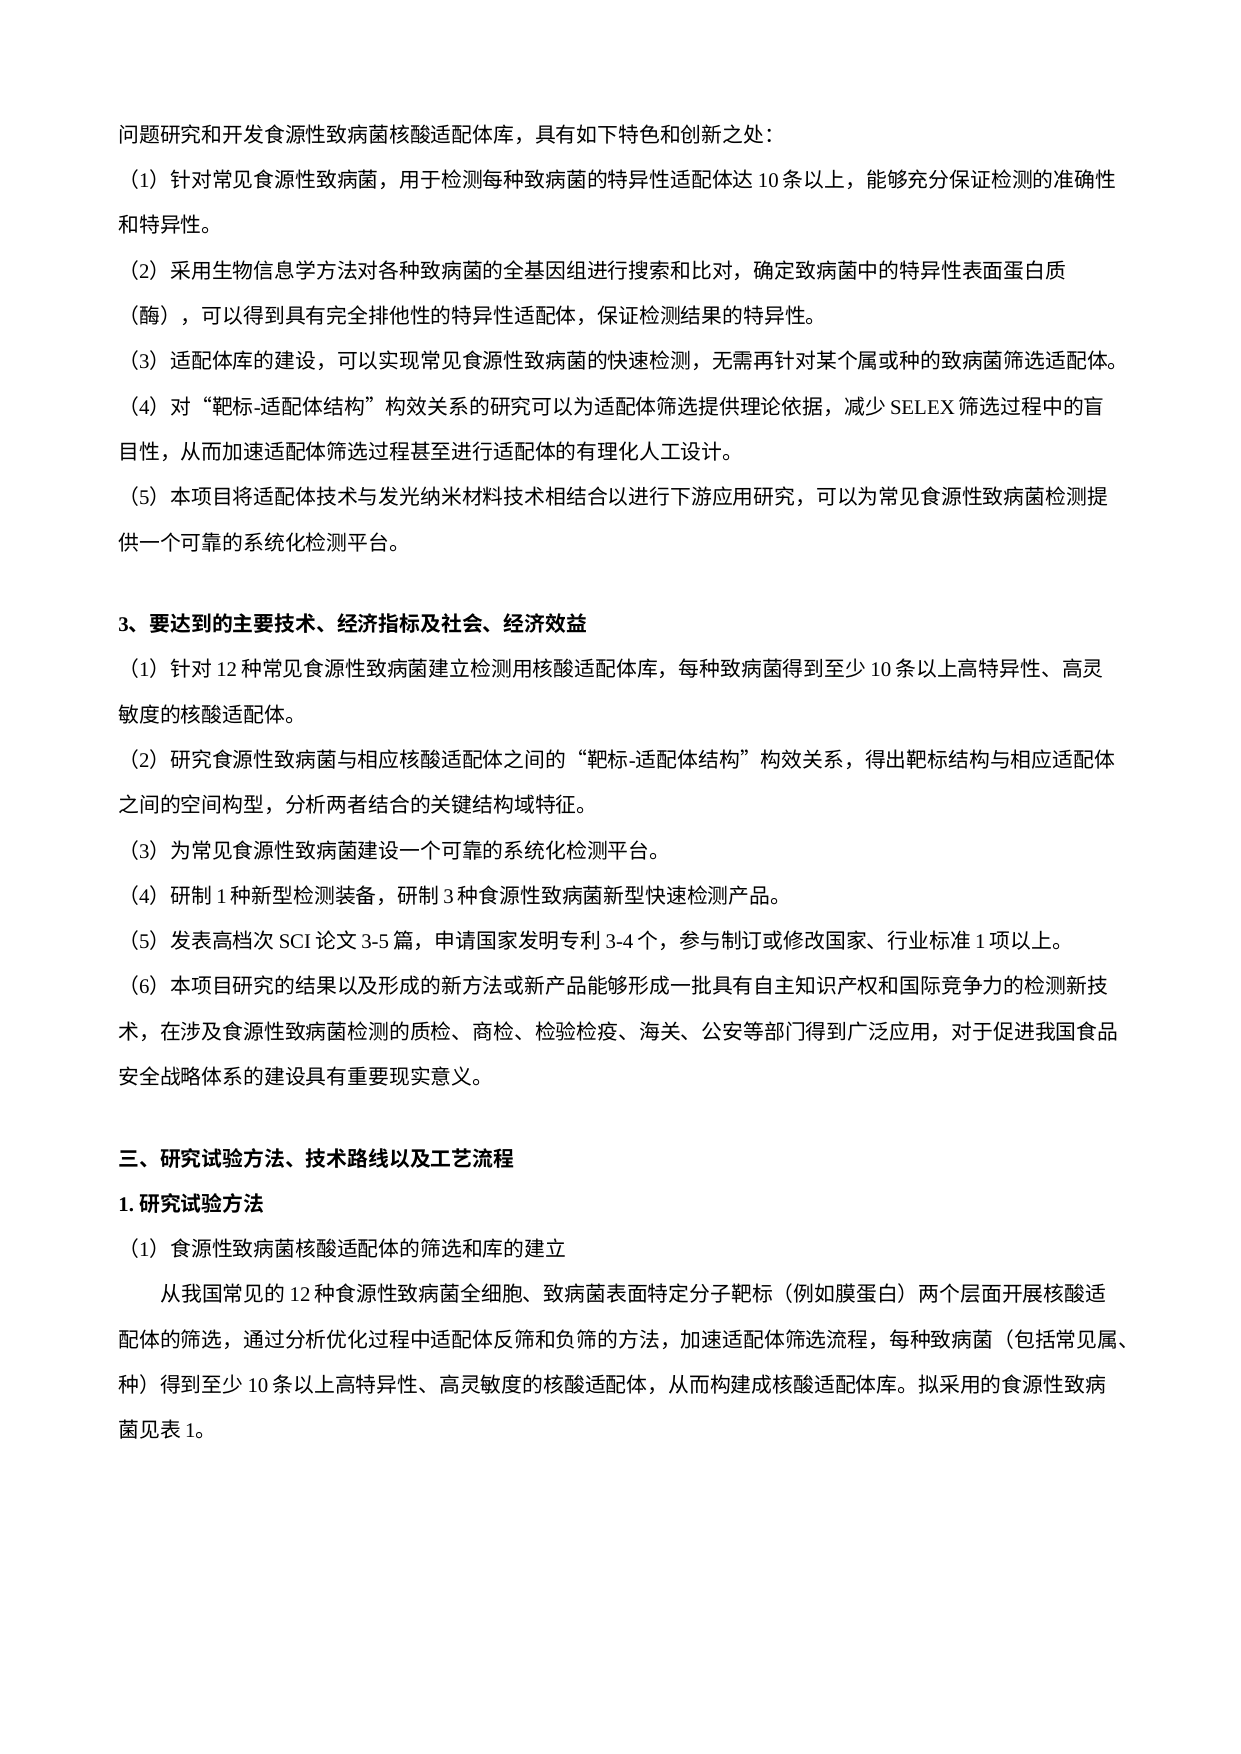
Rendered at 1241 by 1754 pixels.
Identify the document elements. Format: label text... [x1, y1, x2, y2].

text 从我国常见的12种食源性致病菌全细胞、致病菌表面特定分子靶标（例如膜蛋白）两个层面开展核酸适配体的筛选，通过分析优化过程中适配体反筛和负筛的方法，加速适配体筛选流程，每种致病菌（包括常见属、种）得到至少10条以上高特异性、高灵敏度的核酸适配体，从而构建成核酸适配体库。拟采用的食源性致病菌见表1。 [118, 1278, 1122, 1444]
text （6）本项目研究的结果以及形成的新方法或新产品能够形成一批具有自主知识产权和国际竞争力的检测新技术，在涉及食源性致病菌检测的质检、商检、检验检疫、海关、公安等部门得到广泛应用，对于促进我国食品安全战略体系的建设具有重要现实意义。 [118, 970, 1122, 1091]
text 问题研究和开发食源性致病菌核酸适配体库，具有如下特色和创新之处： [118, 118, 1122, 148]
text （1）针对12种常见食源性致病菌建立检测用核酸适配体库，每种致病菌得到至少10条以上高特异性、高灵敏度的核酸适配体。 [118, 653, 1122, 728]
text （3）适配体库的建设，可以实现常见食源性致病菌的快速检测，无需再针对某个属或种的致病菌筛选适配体。 [118, 345, 1122, 375]
text （2）研究食源性致病菌与相应核酸适配体之间的“靶标-适配体结构”构效关系，得出靶标结构与相应适配体之间的空间构型，分析两者结合的关键结构域特征。 [118, 743, 1122, 819]
text （2）采用生物信息学方法对各种致病菌的全基因组进行搜索和比对，确定致病菌中的特异性表面蛋白质（酶），可以得到具有完全排他性的特异性适配体，保证检测结果的特异性。 [118, 254, 1122, 329]
text （4）对“靶标-适配体结构”构效关系的研究可以为适配体筛选提供理论依据，减少SELEX筛选过程中的盲目性，从而加速适配体筛选过程甚至进行适配体的有理化人工设计。 [118, 390, 1122, 466]
text 三、研究试验方法、技术路线以及工艺流程 [118, 1142, 1122, 1172]
text （1）食源性致病菌核酸适配体的筛选和库的建立 [118, 1232, 1122, 1263]
text 3、要达到的主要技术、经济指标及社会、经济效益 [118, 607, 1122, 637]
text （5）本项目将适配体技术与发光纳米材料技术相结合以进行下游应用研究，可以为常见食源性致病菌检测提供一个可靠的系统化检测平台。 [118, 481, 1122, 556]
text （1）针对常见食源性致病菌，用于检测每种致病菌的特异性适配体达10条以上，能够充分保证检测的准确性和特异性。 [118, 163, 1122, 239]
text （3）为常见食源性致病菌建设一个可靠的系统化检测平台。 [118, 834, 1122, 864]
text 1. 研究试验方法 [118, 1187, 1122, 1217]
text （4）研制1种新型检测装备，研制3种食源性致病菌新型快速检测产品。 [118, 879, 1122, 909]
text （5）发表高档次SCI论文3-5篇，申请国家发明专利3-4个，参与制订或修改国家、行业标准1项以上。 [118, 924, 1122, 955]
